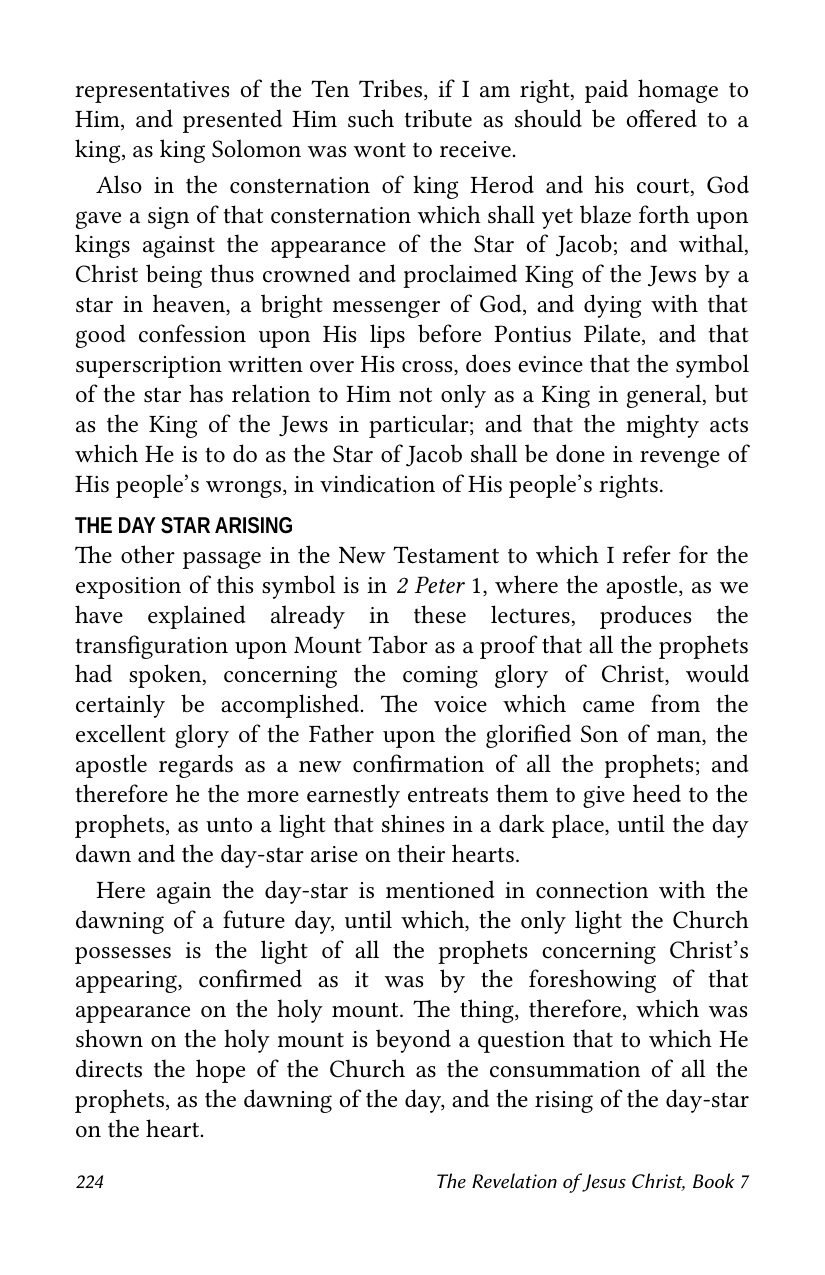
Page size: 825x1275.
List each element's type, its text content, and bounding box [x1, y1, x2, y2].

text representatives of the Ten Tribes, if I am right, paid homage to Him, and presented Him such tribute as should be offered to a king, as king Solomon was wont to receive. [75, 75, 750, 163]
text The other passage in the New Testament to which I refer for the exposition of this symbol is in 2 Peter 1, where the apostle, as we have explained already in these lectures, produces the transfiguration upon Mount Tabor as a proof that all the prophets had spoken, concerning the coming glory of Christ, would certainly be accomplished. The voice which came from the excellent glory of the Father upon the glorified Son of man, the apostle regards as a new confirmation of all the prophets; and therefore he the more earnestly entreats them to give heed to the prophets, as unto a light that shines in a dark place, until the day dawn and the day-star arise on their hearts. [75, 541, 750, 868]
text Here again the day-star is mentioned in connection with the dawning of a future day, until which, the only light the Church possesses is the light of all the prophets concerning Christ’s appearing, confirmed as it was by the foreshowing of that appearance on the holy mount. The thing, therefore, which was shown on the holy mount is beyond a question that to which He directs the hope of the Church as the consummation of all the prophets, as the dawning of the day, and the rising of the day-star on the heart. [75, 876, 750, 1143]
text Also in the consternation of king Herod and his court, God gave a sign of that consternation which shall yet blaze forth upon kings against the appearance of the Star of Jacob; and withal, Christ being thus crowned and proclaimed King of the Jews by a star in heaven, a bright messenger of God, and dying with that good confession upon His lips before Pontius Pilate, and that superscription written over His cross, does evince that the symbol of the star has relation to Him not only as a King in general, but as the King of the Jews in particular; and that the mighty acts which He is to do as the Star of Jacob shall be done in revenge of His people’s wrongs, in vindication of His people’s rights. [75, 171, 750, 498]
subtitle The Day Star Arising [75, 512, 750, 538]
